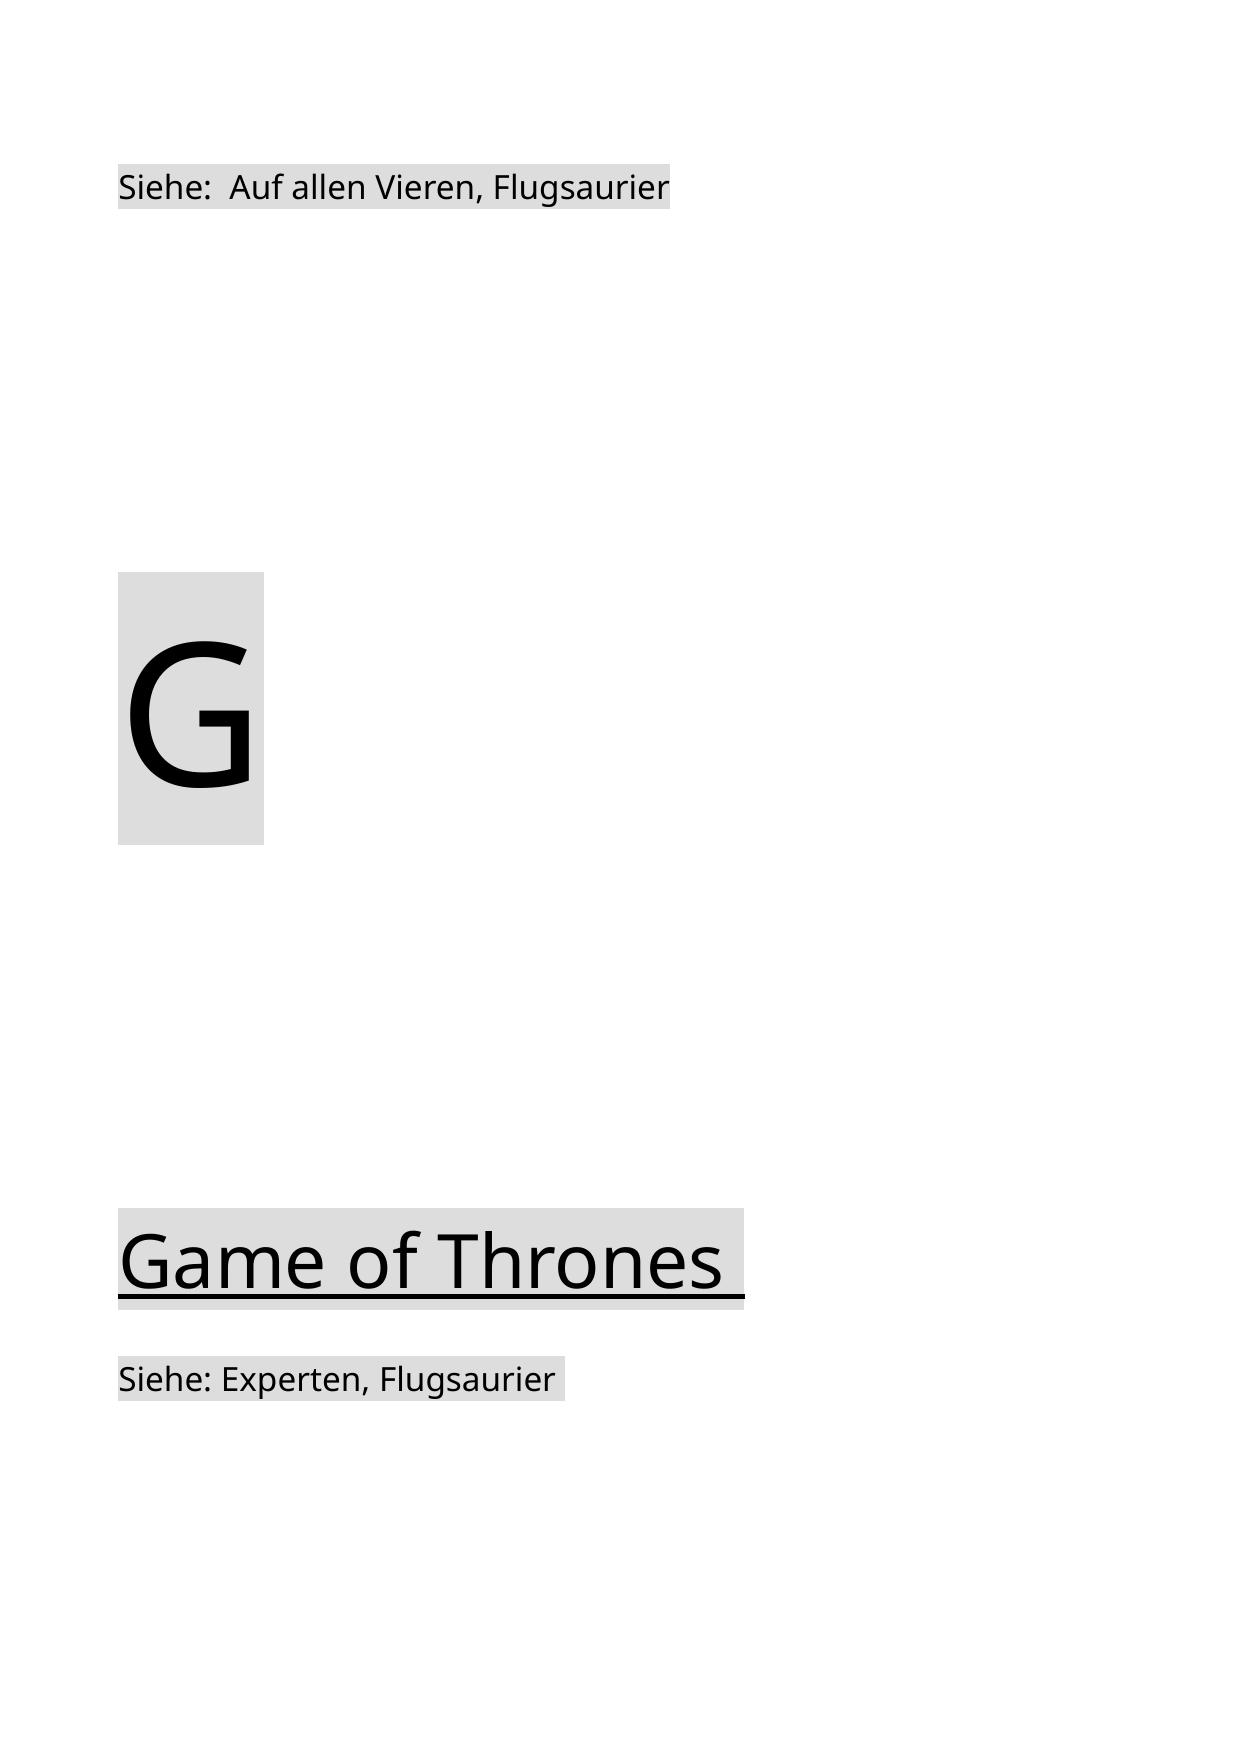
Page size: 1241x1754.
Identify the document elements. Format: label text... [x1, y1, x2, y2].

text G [118, 572, 1122, 845]
text Siehe: Experten, Flugsaurier [118, 1356, 1122, 1401]
text Siehe: Auf allen Vieren, Flugsaurier [118, 163, 1122, 209]
text Game of Thrones [118, 1208, 1122, 1310]
